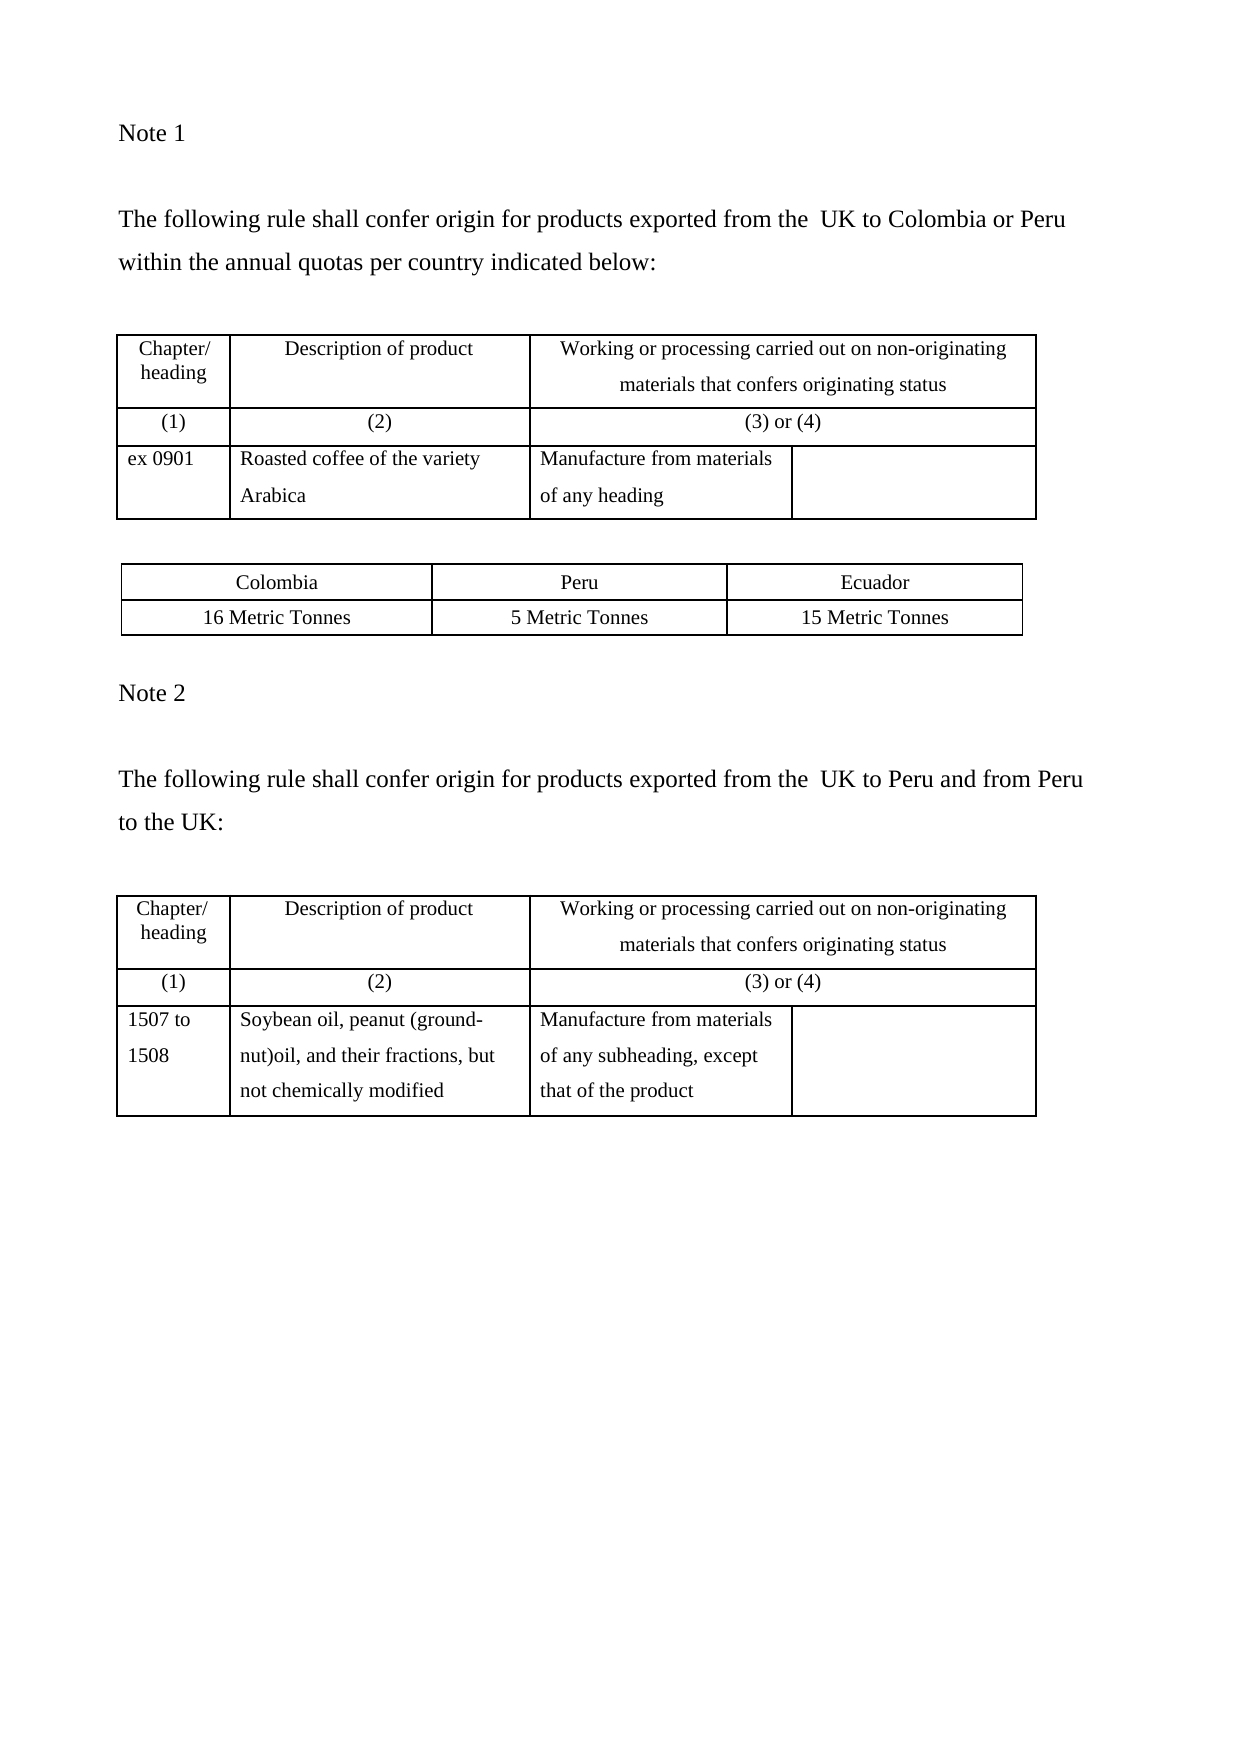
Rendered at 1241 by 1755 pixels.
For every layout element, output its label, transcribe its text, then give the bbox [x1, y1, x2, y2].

table_header Working or processing carried out on non-originating materials that confers originating status [531, 897, 1035, 968]
table_cell [793, 1007, 1035, 1115]
table_cell Soybean oil, peanut (ground- nut)oil, and their fractions, but not chemically modified [231, 1007, 529, 1115]
text Note 2 [118, 678, 1128, 707]
table_cell Manufacture from materials of any subheading, except that of the product [531, 1007, 791, 1115]
table_header Peru [433, 565, 726, 599]
table_cell (1) [118, 409, 229, 445]
table_cell (1) [118, 970, 229, 1005]
table_header Description of product [231, 897, 529, 968]
table_cell [793, 447, 1035, 518]
table_header Description of product [231, 336, 529, 407]
table_cell 15 Metric Tonnes [728, 601, 1022, 634]
table_cell (2) [231, 409, 529, 445]
table_cell 16 Metric Tonnes [122, 601, 431, 634]
table_header Working or processing carried out on non-originating materials that confers originating status [531, 336, 1035, 407]
table_cell ex 0901 [118, 447, 229, 518]
table_header Chapter/ heading [118, 336, 229, 407]
table_cell (2) [231, 970, 529, 1005]
table_cell 5 Metric Tonnes [433, 601, 726, 634]
text The following rule shall confer origin for products exported from the UK to Colombia or Peru within the annual quotas per country indicated below: [118, 204, 1126, 276]
table_cell 1507 to 1508 [118, 1007, 229, 1115]
table_header Ecuador [728, 565, 1022, 599]
text The following rule shall confer origin for products exported from the UK to Peru and from Peru to the UK: [118, 764, 1106, 836]
table_cell Manufacture from materials of any heading [531, 447, 791, 518]
table_cell (3) or (4) [531, 970, 1035, 1005]
table_header Chapter/ heading [118, 897, 229, 968]
table_cell (3) or (4) [531, 409, 1035, 445]
table_header Colombia [122, 565, 431, 599]
table_cell Roasted coffee of the variety Arabica [231, 447, 529, 518]
text Note 1 [118, 118, 1128, 146]
